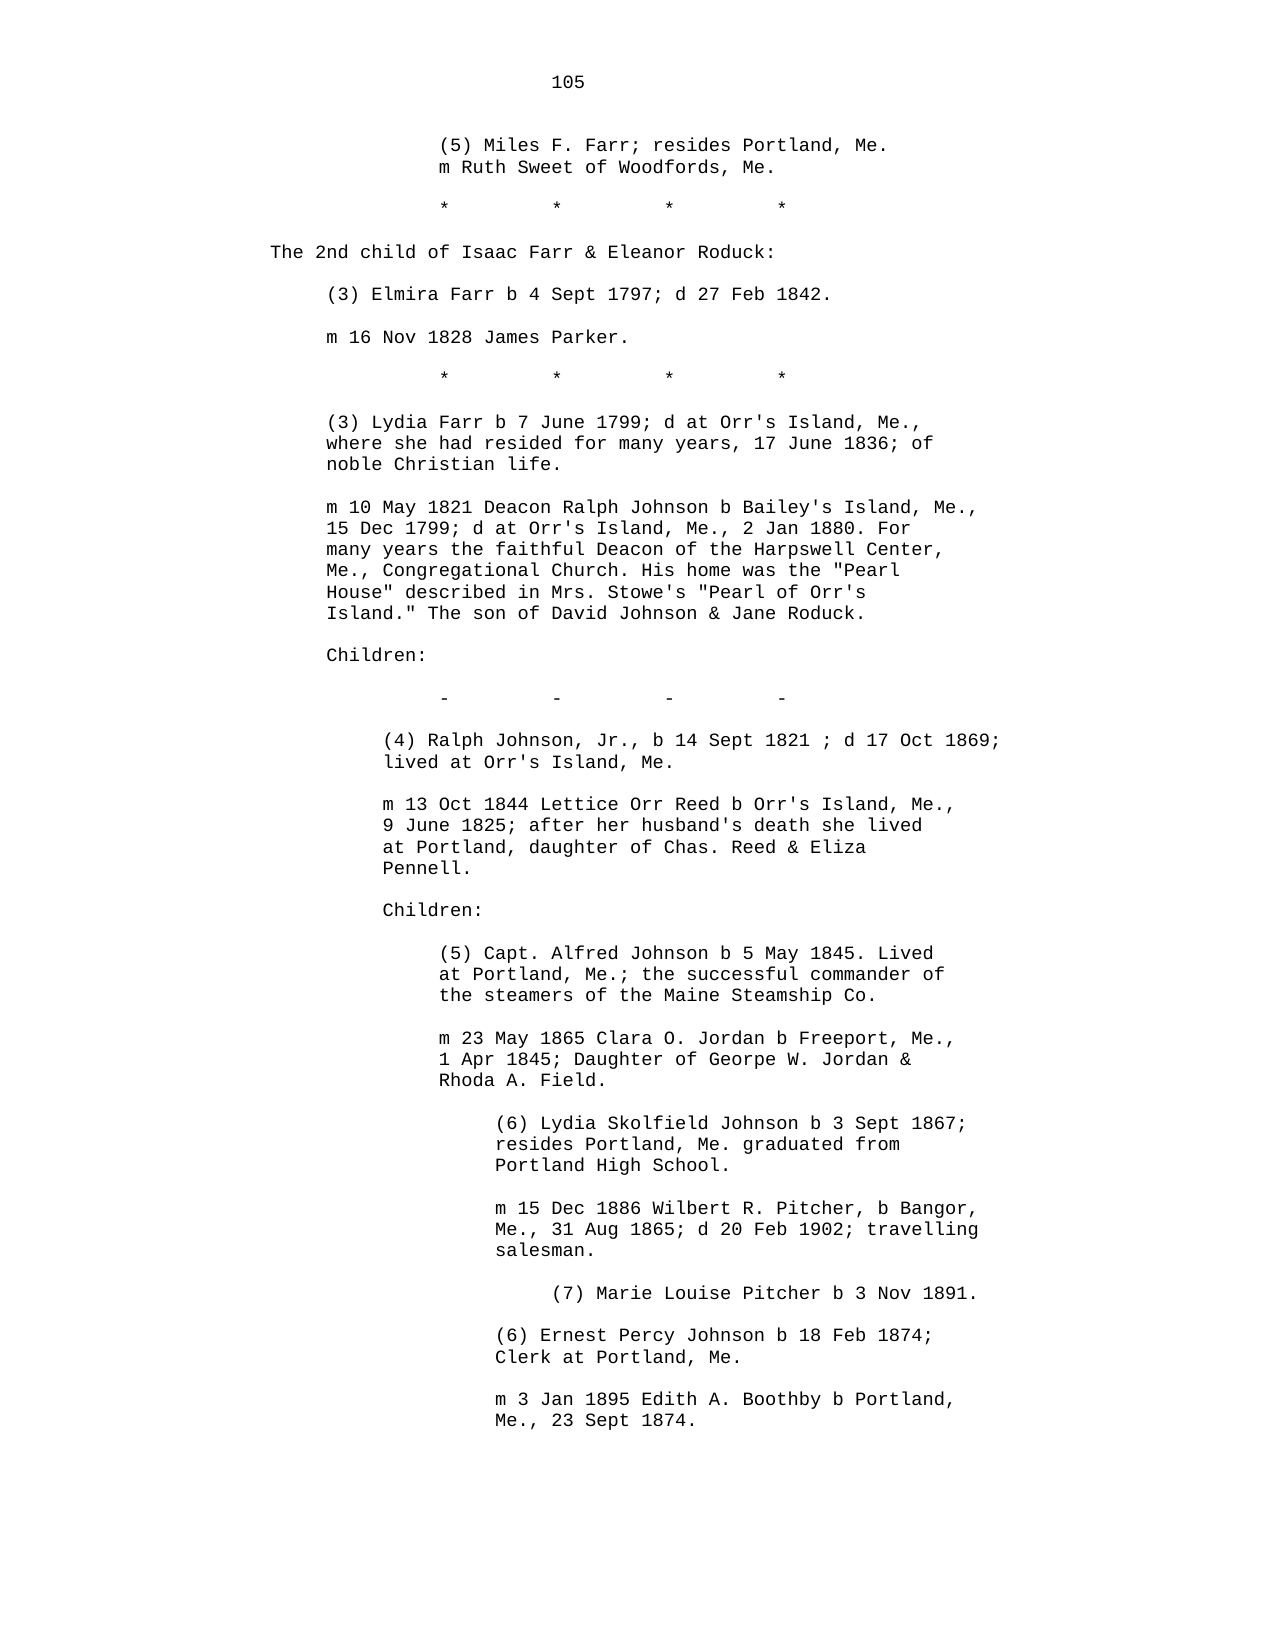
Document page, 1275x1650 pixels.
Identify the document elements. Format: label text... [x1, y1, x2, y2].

text many years the faithful Deacon of the Harpswell Center, [225, 540, 1157, 561]
text Children: [225, 646, 1157, 667]
text Me., 23 Sept 1874. [225, 1411, 1157, 1432]
text - - - - [225, 689, 1157, 710]
text The 2nd child of Isaac Farr & Eleanor Roduck: [225, 242, 1157, 264]
text Island." The son of David Johnson & Jane Roduck. [225, 604, 1157, 625]
text (7) Marie Louise Pitcher b 3 Nov 1891. [225, 1284, 1157, 1305]
text m 16 Nov 1828 James Parker. [225, 327, 1157, 349]
text (4) Ralph Johnson, Jr., b 14 Sept 1821 ; d 17 Oct 1869; [225, 731, 1157, 752]
text at Portland, daughter of Chas. Reed & Eliza [225, 837, 1157, 859]
text Me., 31 Aug 1865; d 20 Feb 1902; travelling [225, 1220, 1157, 1241]
text m 3 Jan 1895 Edith A. Boothby b Portland, [225, 1390, 1157, 1411]
text (5) Miles F. Farr; resides Portland, Me. [225, 136, 1157, 157]
text where she had resided for many years, 17 June 1836; of [225, 434, 1157, 455]
text m 13 Oct 1844 Lettice Orr Reed b Orr's Island, Me., [225, 795, 1157, 816]
text 15 Dec 1799; d at Orr's Island, Me., 2 Jan 1880. For [225, 519, 1157, 540]
text (6) Ernest Percy Johnson b 18 Feb 1874; [225, 1326, 1157, 1347]
text (5) Capt. Alfred Johnson b 5 May 1845. Lived [225, 944, 1157, 965]
text * * * * [225, 370, 1157, 391]
text Clerk at Portland, Me. [225, 1347, 1157, 1369]
text the steamers of the Maine Steamship Co. [225, 986, 1157, 1007]
text noble Christian life. [225, 455, 1157, 476]
text House" described in Mrs. Stowe's "Pearl of Orr's [225, 582, 1157, 604]
text Rhoda A. Field. [225, 1071, 1157, 1092]
text lived at Orr's Island, Me. [225, 752, 1157, 774]
text m 15 Dec 1886 Wilbert R. Pitcher, b Bangor, [225, 1199, 1157, 1220]
text (3) Lydia Farr b 7 June 1799; d at Orr's Island, Me., [225, 412, 1157, 434]
text * * * * [225, 200, 1157, 221]
text 105 [225, 72, 1157, 94]
text Portland High School. [225, 1156, 1157, 1177]
text Pennell. [225, 859, 1157, 880]
text at Portland, Me.; the successful commander of [225, 965, 1157, 986]
text m 23 May 1865 Clara O. Jordan b Freeport, Me., [225, 1029, 1157, 1050]
text (6) Lydia Skolfield Johnson b 3 Sept 1867; [225, 1114, 1157, 1135]
text 1 Apr 1845; Daughter of Georpe W. Jordan & [225, 1050, 1157, 1071]
text 9 June 1825; after her husband's death she lived [225, 816, 1157, 837]
text m Ruth Sweet of Woodfords, Me. [225, 157, 1157, 179]
text (3) Elmira Farr b 4 Sept 1797; d 27 Feb 1842. [225, 285, 1157, 306]
text Me., Congregational Church. His home was the "Pearl [225, 561, 1157, 582]
text m 10 May 1821 Deacon Ralph Johnson b Bailey's Island, Me., [225, 497, 1157, 519]
text Children: [225, 901, 1157, 922]
text salesman. [225, 1241, 1157, 1262]
text resides Portland, Me. graduated from [225, 1135, 1157, 1156]
